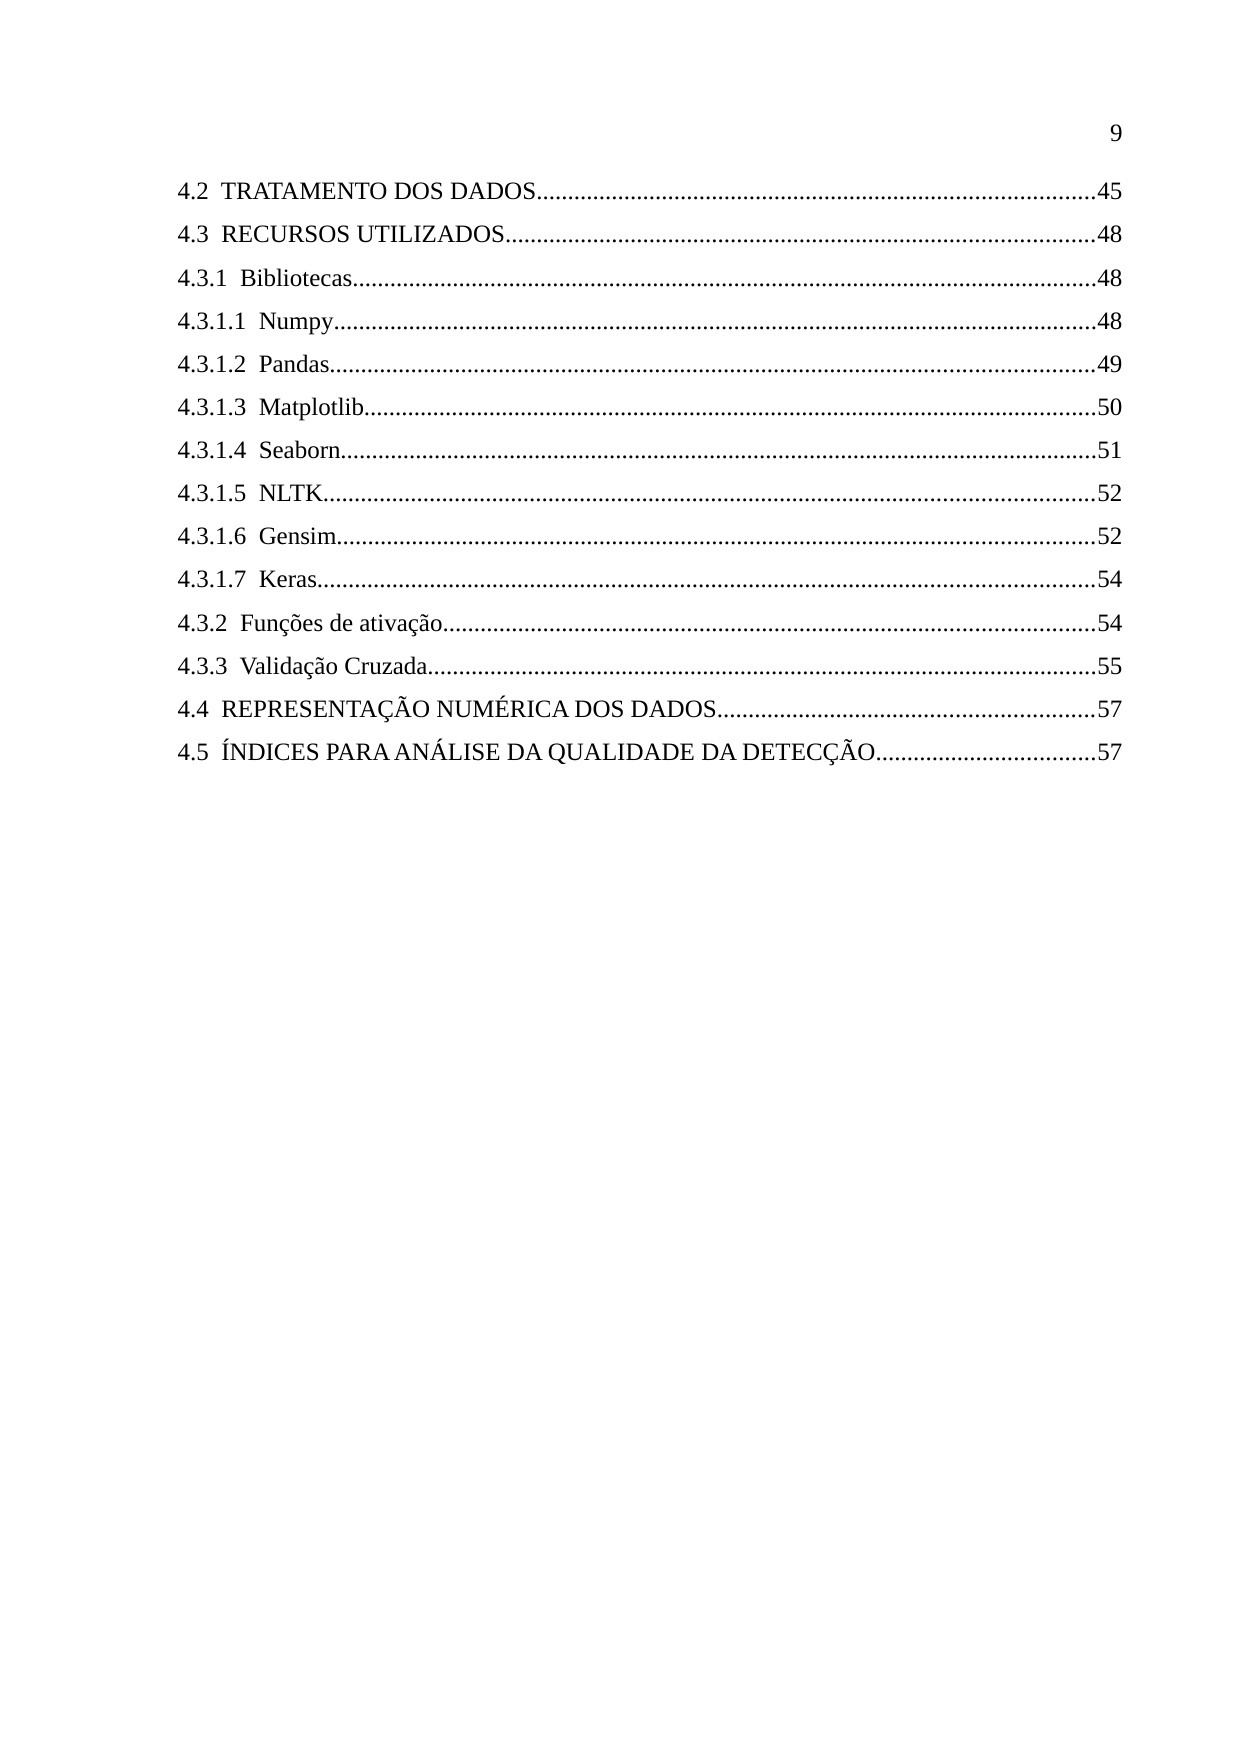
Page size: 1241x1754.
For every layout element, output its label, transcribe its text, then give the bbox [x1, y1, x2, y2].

text 4.5 ÍNDICES PARA ANÁLISE DA QUALIDADE DA DETECÇÃO 57 [177, 737, 1122, 766]
text 4.3.1.6 Gensim 52 [177, 521, 1122, 550]
text 4.3.2 Funções de ativação 54 [177, 608, 1122, 636]
text 4.3.1.7 Keras 54 [177, 564, 1122, 593]
text 4.3.1.3 Matplotlib 50 [177, 392, 1122, 421]
text 4.3.1.5 NLTK 52 [177, 478, 1122, 507]
text 4.3 RECURSOS UTILIZADOS 48 [177, 219, 1122, 248]
text 4.3.3 Validação Cruzada 55 [177, 651, 1122, 679]
text 4.2 TRATAMENTO DOS DADOS 45 [177, 176, 1122, 205]
text 4.4 REPRESENTAÇÃO NUMÉRICA DOS DADOS 57 [177, 694, 1122, 723]
text 4.3.1.1 Numpy 48 [177, 306, 1122, 334]
text 4.3.1.4 Seaborn 51 [177, 435, 1122, 464]
text 4.3.1.2 Pandas 49 [177, 349, 1122, 378]
text 4.3.1 Bibliotecas 48 [177, 263, 1122, 291]
